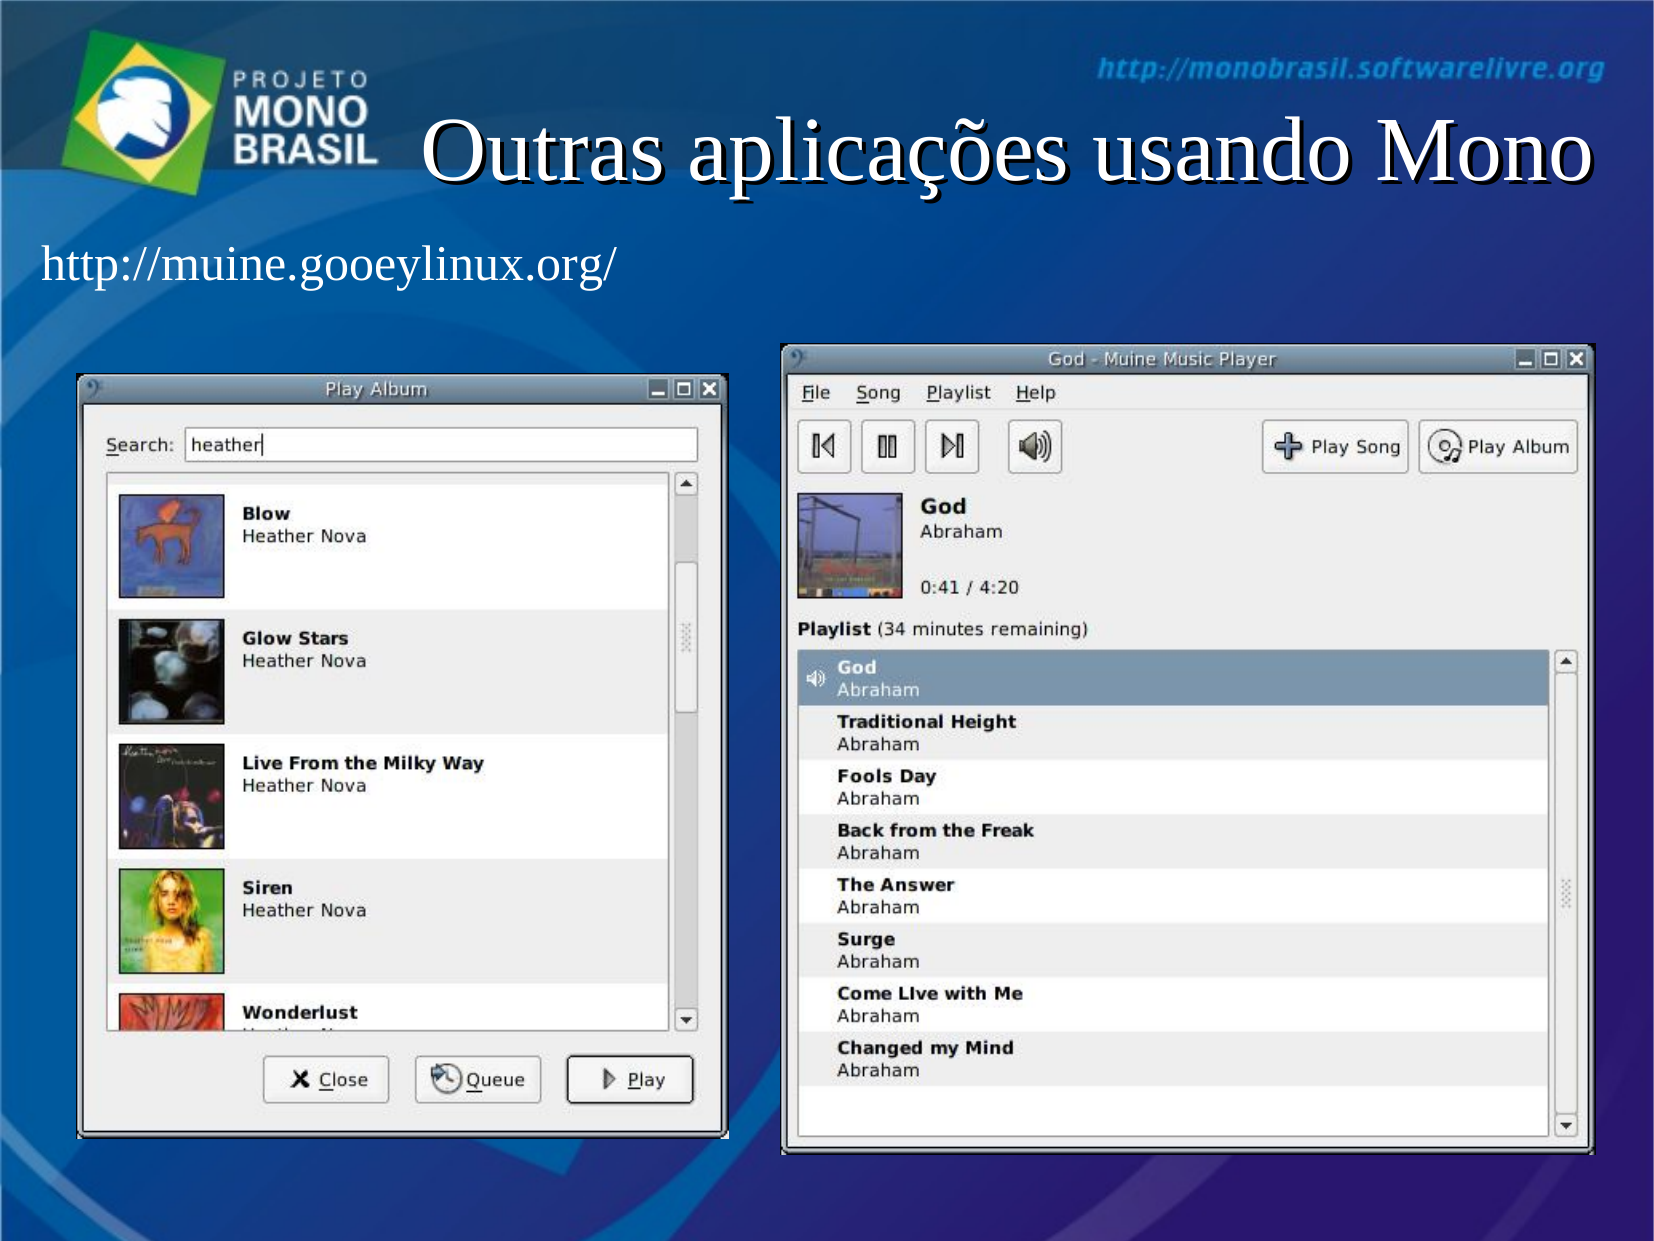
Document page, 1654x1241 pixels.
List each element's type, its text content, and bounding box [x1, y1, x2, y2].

title Outras aplicações usando Mono [364, 93, 1654, 205]
text_box http://muine.gooeylinux.org/ [41, 236, 758, 297]
picture [0, 0, 1654, 1241]
